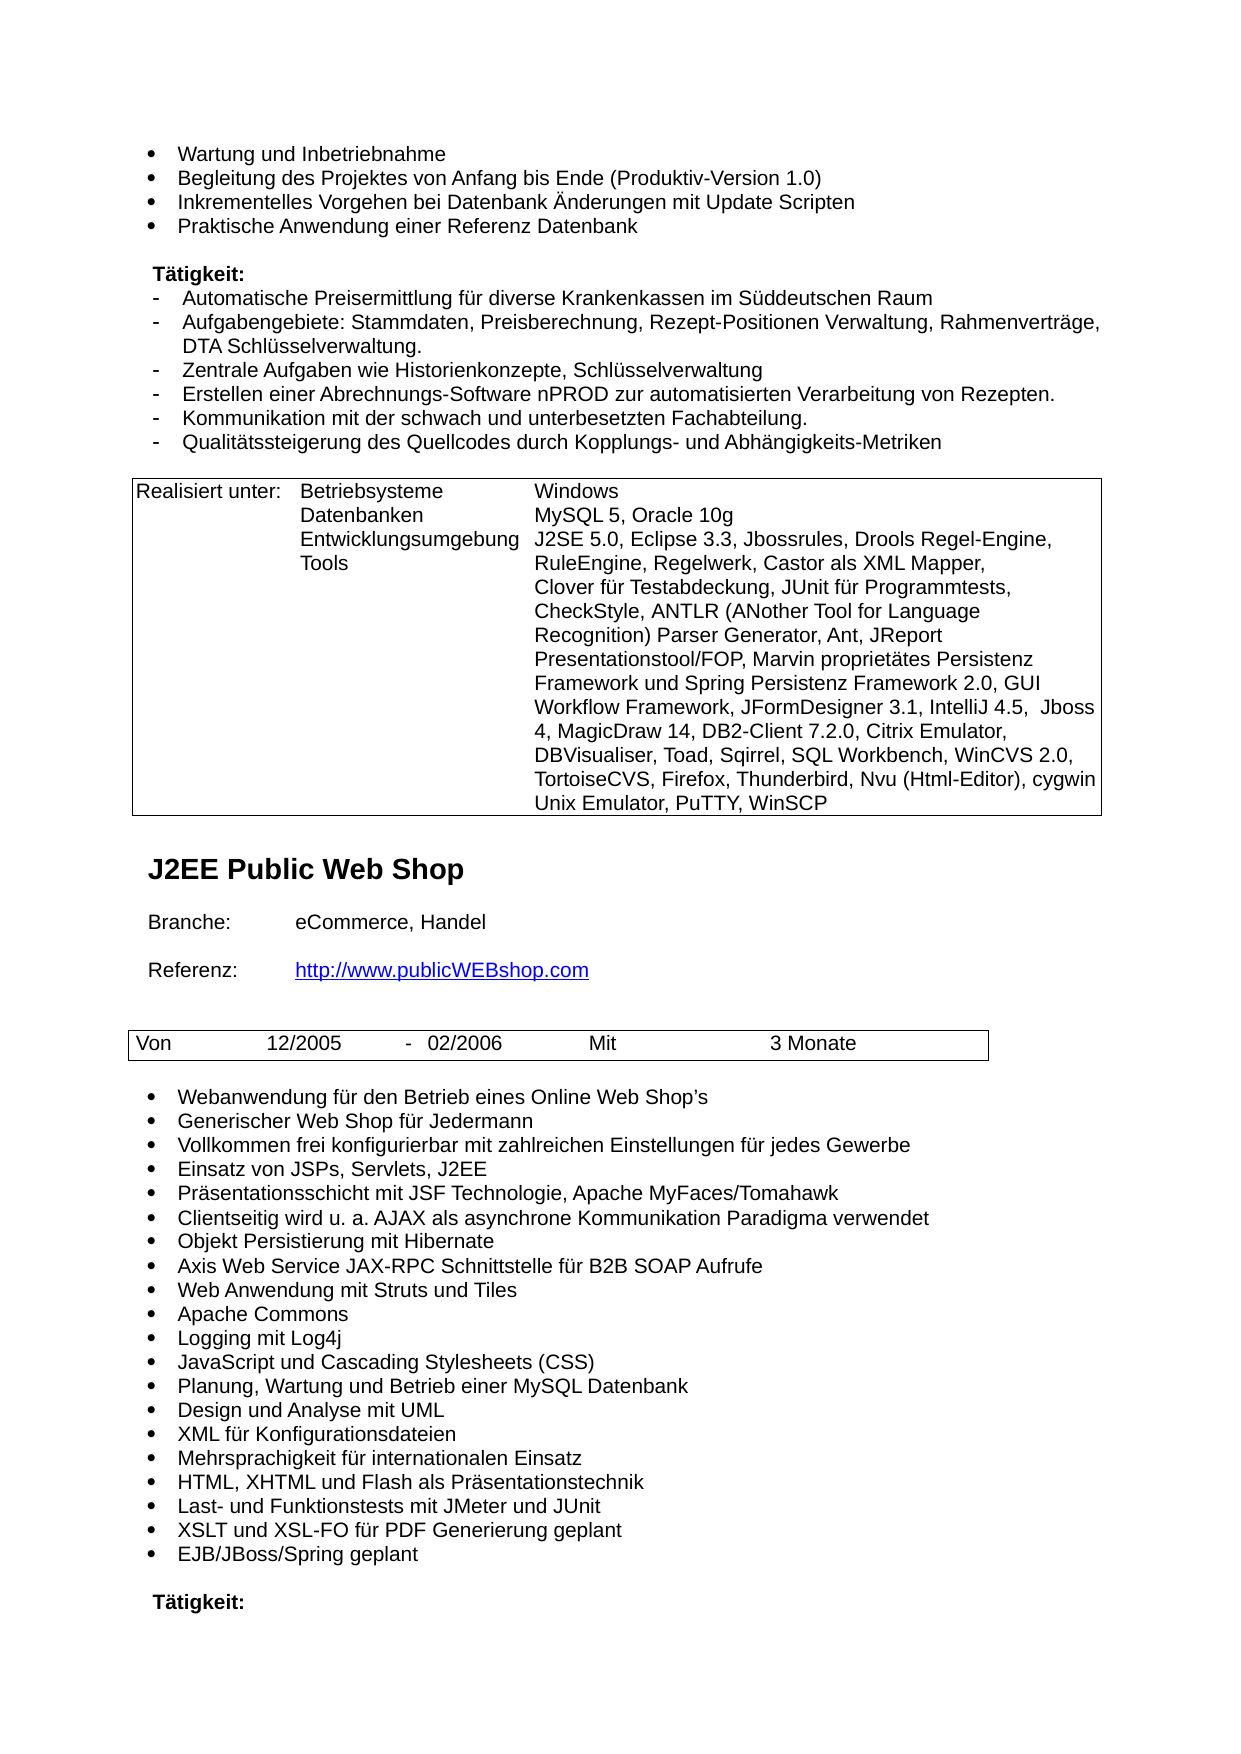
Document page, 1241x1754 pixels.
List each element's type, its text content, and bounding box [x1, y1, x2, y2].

table_header Windows MySQL 5, Oracle 10g [531, 479, 1101, 527]
list XML für Konfigurationsdateien [148, 1422, 1110, 1446]
subtitle J2EE Public Web Shop [148, 852, 1110, 886]
list Web Anwendung mit Struts und Tiles [148, 1277, 1110, 1302]
list HTML, XHTML und Flash als Präsentationstechnik [148, 1470, 1110, 1494]
text Tätigkeit: [152, 262, 1110, 286]
list Design und Analyse mit UML [148, 1398, 1110, 1422]
table_header 12/2005 [259, 1031, 398, 1060]
list Inkrementelles Vorgehen bei Datenbank Änderungen mit Update Scripten [148, 190, 1110, 214]
table_header 3 Monate [763, 1031, 988, 1060]
table_header 02/2006 [420, 1031, 581, 1060]
list Vollkommen frei konfigurierbar mit zahlreichen Einstellungen für jedes Gewerbe [148, 1133, 1110, 1157]
list Clientseitig wird u. a. AJAX als asynchrone Kommunikation Paradigma verwendet [148, 1205, 1110, 1229]
text Branche: eCommerce, Handel [148, 910, 1110, 934]
table_header Mit [581, 1031, 762, 1060]
table_header - [398, 1031, 420, 1060]
list Planung, Wartung und Betrieb einer MySQL Datenbank [148, 1374, 1110, 1398]
table_cell J2SE 5.0, Eclipse 3.3, Jbossrules, Drools Regel-Engine, RuleEngine, Regelwerk, Castor als XML Mapper, Clover für Testabdeckung, JUnit für Programmtests, CheckStyle, ANTLR (ANother Tool for Language Recognition) Parser Generator, Ant, JReport Presentationstool/FOP, Marvin proprietätes Persistenz Framework und Spring Persistenz Framework 2.0, GUI Workflow Framework, JFormDesigner 3.1, IntelliJ 4.5, Jboss 4, MagicDraw 14, DB2-Client 7.2.0, Citrix Emulator, DBVisualiser, Toad, Sqirrel, SQL Workbench, WinCVS 2.0, TortoiseCVS, Firefox, Thunderbird, Nvu (Html-Editor), cygwin Unix Emulator, PuTTY, WinSCP [531, 527, 1101, 815]
list Logging mit Log4j [148, 1326, 1110, 1350]
list Präsentationsschicht mit JSF Technologie, Apache MyFaces/Tomahawk [148, 1181, 1110, 1205]
list Wartung und Inbetriebnahme [148, 142, 1110, 166]
list EJB/JBoss/Spring geplant [148, 1542, 1110, 1566]
list Zentrale Aufgaben wie Historienkonzepte, Schlüsselverwaltung [152, 358, 1110, 382]
list Kommunikation mit der schwach und unterbesetzten Fachabteilung. [152, 406, 1110, 430]
table_header Von [129, 1031, 259, 1060]
list Aufgabengebiete: Stammdaten, Preisberechnung, Rezept-Positionen Verwaltung, Rahmenverträge, DTA Schlüsselverwaltung. [152, 310, 1110, 358]
list Mehrsprachigkeit für internationalen Einsatz [148, 1446, 1110, 1470]
list Objekt Persistierung mit Hibernate [148, 1229, 1110, 1253]
list XSLT und XSL-FO für PDF Generierung geplant [148, 1518, 1110, 1542]
list Praktische Anwendung einer Referenz Datenbank [148, 214, 1110, 238]
table_header Realisiert unter: [133, 479, 297, 527]
list Erstellen einer Abrechnungs-Software nPROD zur automatisierten Verarbeitung von Rezepten. [152, 382, 1110, 406]
list Axis Web Service JAX-RPC Schnittstelle für B2B SOAP Aufrufe [148, 1253, 1110, 1277]
list JavaScript und Cascading Stylesheets (CSS) [148, 1350, 1110, 1374]
list Apache Commons [148, 1302, 1110, 1326]
list Webanwendung für den Betrieb eines Online Web Shop’s [148, 1085, 1110, 1109]
list Qualitätssteigerung des Quellcodes durch Kopplungs- und Abhängigkeits-Metriken [152, 430, 1110, 454]
list Last- und Funktionstests mit JMeter und JUnit [148, 1494, 1110, 1518]
list Begleitung des Projektes von Anfang bis Ende (Produktiv-Version 1.0) [148, 166, 1110, 190]
table_cell Entwicklungsumgebung Tools [297, 527, 531, 815]
list Automatische Preisermittlung für diverse Krankenkassen im Süddeutschen Raum [152, 286, 1110, 310]
table_header Betriebsysteme Datenbanken [297, 479, 531, 527]
text Referenz: http://www.publicWEBshop.com [148, 958, 1110, 982]
list Einsatz von JSPs, Servlets, J2EE [148, 1157, 1110, 1181]
text Tätigkeit: [152, 1590, 1110, 1614]
list Generischer Web Shop für Jedermann [148, 1109, 1110, 1133]
table_cell [133, 527, 297, 815]
